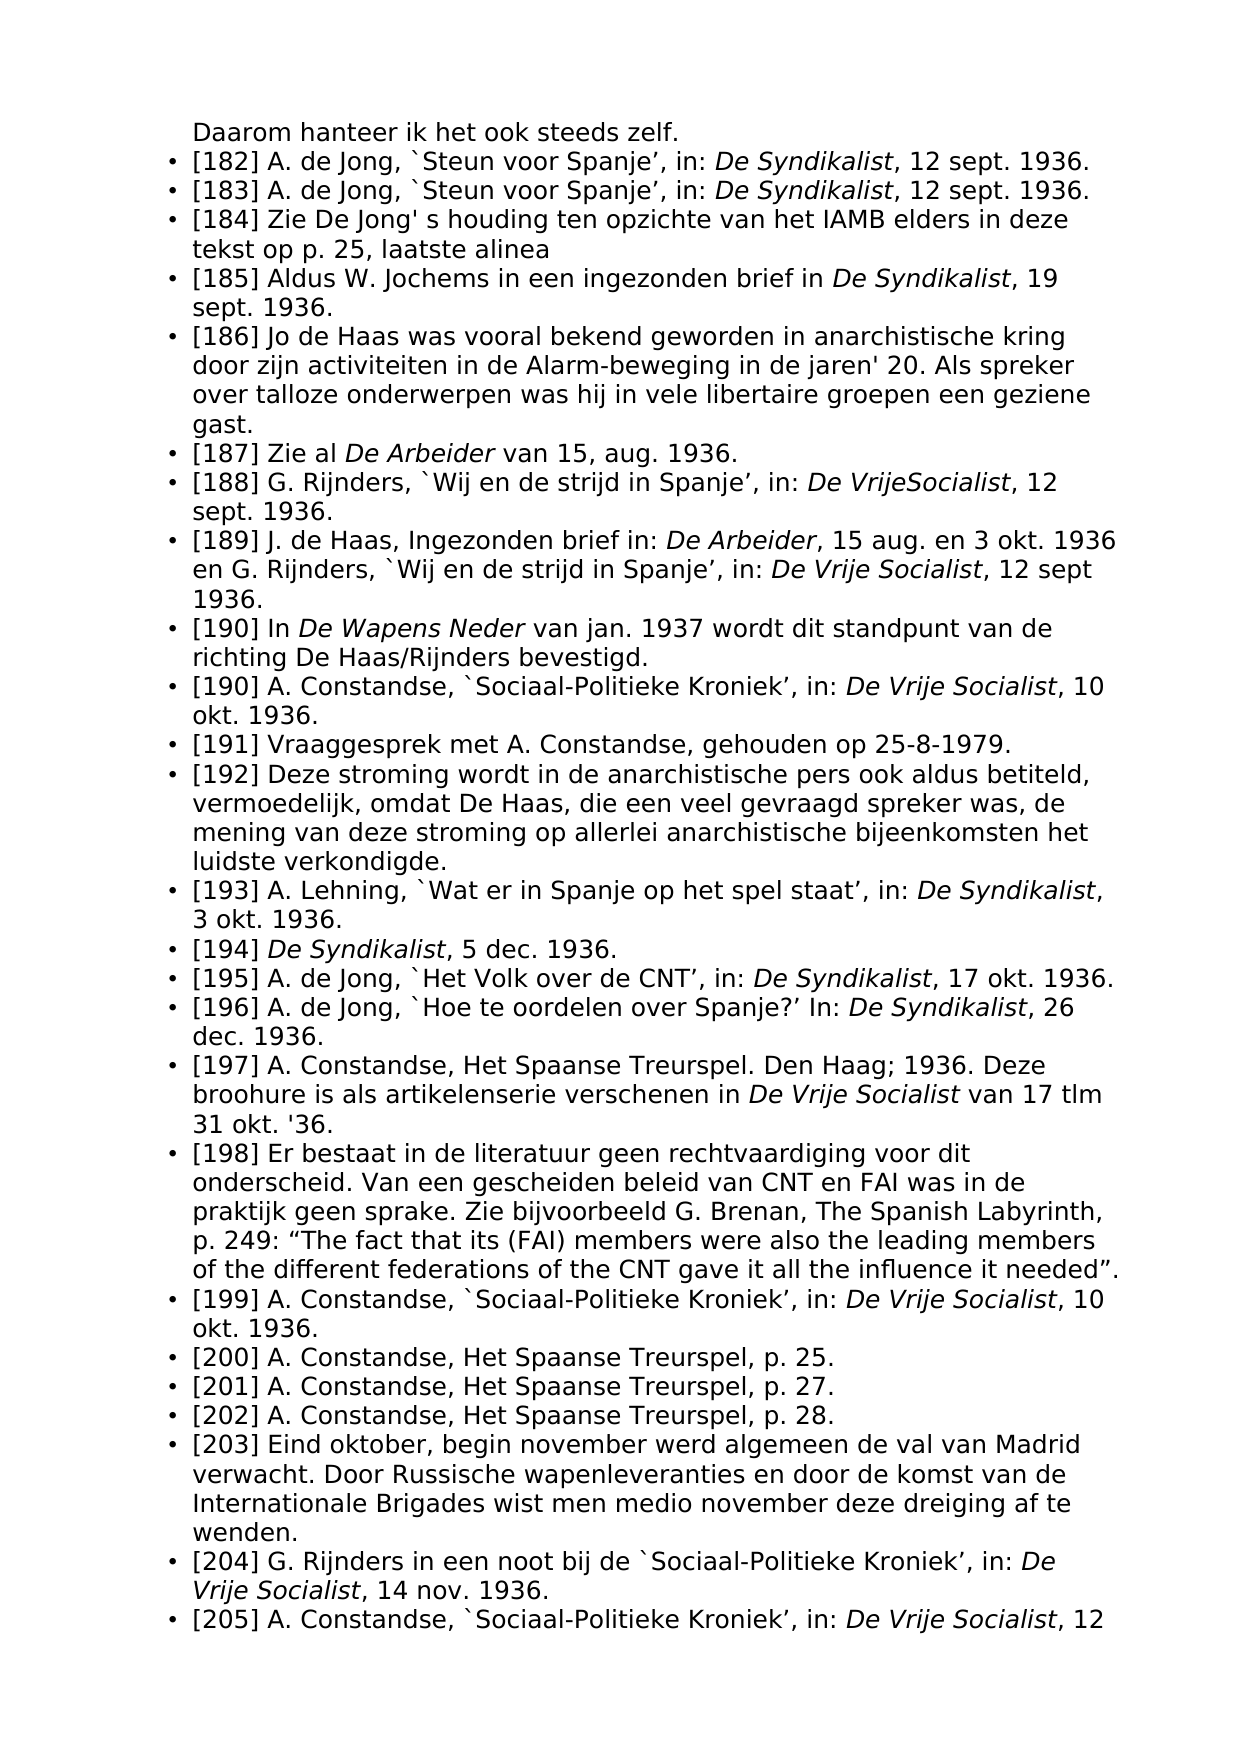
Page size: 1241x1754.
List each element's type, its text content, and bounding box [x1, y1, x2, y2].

list [190] A. Constandse, `Sociaal-Politieke Kroniek’, in: De Vrije Socialist, 10 okt. 1936. [177, 672, 1122, 731]
list [190] In De Wapens Neder van jan. 1937 wordt dit standpunt van de richting De Haas/Rijnders bevestigd. [177, 614, 1122, 672]
list [197] A. Constandse, Het Spaanse Treurspel. Den Haag; 1936. Deze broohure is als artikelenserie verschenen in De Vrije Socialist van 17 tlm 31 okt. '36. [177, 1051, 1122, 1139]
list [202] A. Constandse, Het Spaanse Treurspel, p. 28. [177, 1401, 1122, 1431]
list [196] A. de Jong, `Hoe te oordelen over Spanje?’ In: De Syndikalist, 26 dec. 1936. [177, 993, 1122, 1051]
list [189] J. de Haas, Ingezonden brief in: De Arbeider, 15 aug. en 3 okt. 1936 en G. Rijnders, `Wij en de strijd in Spanje’, in: De Vrije Socialist, 12 sept 1936. [177, 526, 1122, 614]
list [194] De Syndikalist, 5 dec. 1936. [177, 935, 1122, 964]
list [187] Zie al De Arbeider van 15, aug. 1936. [177, 439, 1122, 468]
list [193] A. Lehning, `Wat er in Spanje op het spel staat’, in: De Syndikalist, 3 okt. 1936. [177, 876, 1122, 935]
list [186] Jo de Haas was vooral bekend geworden in anarchistische kring door zijn activiteiten in de Alarm-beweging in de jaren' 20. Als spreker over talloze onderwerpen was hij in vele libertaire groepen een geziene gast. [177, 322, 1122, 439]
list [199] A. Constandse, `Sociaal-Politieke Kroniek’, in: De Vrije Socialist, 10 okt. 1936. [177, 1285, 1122, 1343]
list [183] A. de Jong, `Steun voor Spanje’, in: De Syndikalist, 12 sept. 1936. [177, 176, 1122, 206]
list [205] A. Constandse, `Sociaal-Politieke Kroniek’, in: De Vrije Socialist, 12 [177, 1606, 1122, 1635]
list [198] Er bestaat in de literatuur geen rechtvaardiging voor dit onderscheid. Van een gescheiden beleid van CNT en FAI was in de praktijk geen sprake. Zie bijvoorbeeld G. Brenan, The Spanish Labyrinth, p. 249: “The fact that its (FAI) members were also the leading members of the different federations of the CNT gave it all the influence it needed”. [177, 1139, 1122, 1285]
list [200] A. Constandse, Het Spaanse Treurspel, p. 25. [177, 1343, 1122, 1372]
list [192] Deze stroming wordt in de anarchistische pers ook aldus betiteld, vermoedelijk, omdat De Haas, die een veel gevraagd spreker was, de mening van deze stroming op allerlei anarchistische bijeenkomsten het luidste verkondigde. [177, 760, 1122, 876]
list [203] Eind oktober, begin november werd algemeen de val van Madrid verwacht. Door Russische wapenleveranties en door de komst van de Internationale Brigades wist men medio november deze dreiging af te wenden. [177, 1431, 1122, 1547]
list [204] G. Rijnders in een noot bij de `Sociaal-Politieke Kroniek’, in: De Vrije Socialist, 14 nov. 1936. [177, 1547, 1122, 1606]
list [184] Zie De Jong' s houding ten opzichte van het IAMB elders in deze tekst op p. 25, laatste alinea [177, 206, 1122, 264]
list Daarom hanteer ik het ook steeds zelf. [177, 118, 1122, 147]
list [191] Vraaggesprek met A. Constandse, gehouden op 25-8-1979. [177, 731, 1122, 760]
list [185] Aldus W. Jochems in een ingezonden brief in De Syndikalist, 19 sept. 1936. [177, 264, 1122, 322]
list [195] A. de Jong, `Het Volk over de CNT’, in: De Syndikalist, 17 okt. 1936. [177, 964, 1122, 993]
list [188] G. Rijnders, `Wij en de strijd in Spanje’, in: De VrijeSocialist, 12 sept. 1936. [177, 468, 1122, 526]
list [201] A. Constandse, Het Spaanse Treurspel, p. 27. [177, 1372, 1122, 1401]
list [182] A. de Jong, `Steun voor Spanje’, in: De Syndikalist, 12 sept. 1936. [177, 147, 1122, 176]
